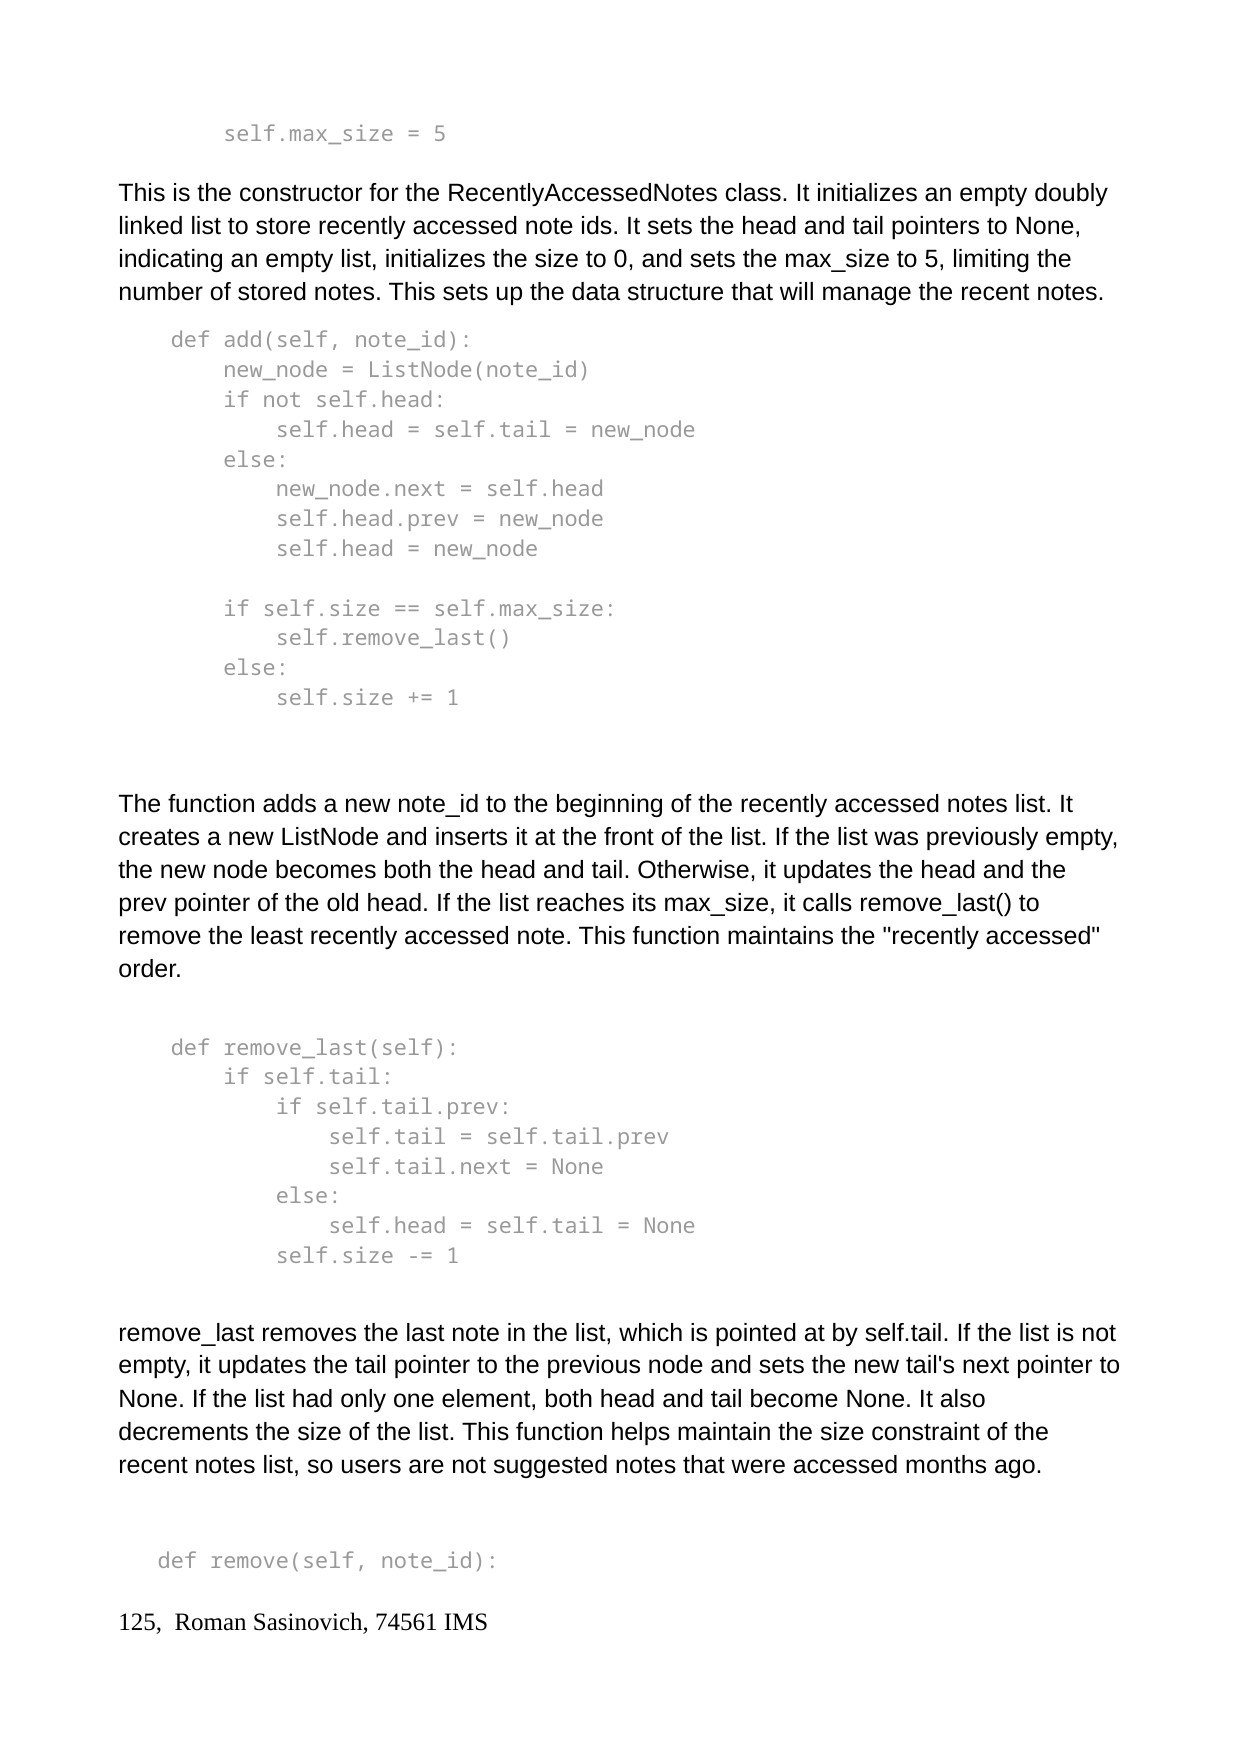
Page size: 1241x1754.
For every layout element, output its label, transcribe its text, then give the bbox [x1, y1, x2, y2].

text self.head = self.tail = new_node [118, 414, 1122, 443]
text new_node.next = self.head [118, 473, 1122, 503]
text def add(self, note_id): [118, 324, 1122, 354]
text self.tail.next = None [118, 1151, 1122, 1181]
text self.head.prev = new_node [118, 503, 1122, 533]
text else: [118, 443, 1122, 473]
text new_node = ListNode(note_id) [118, 354, 1122, 384]
text self.head = new_node [118, 533, 1122, 563]
text This is the constructor for the RecentlyAccessedNotes class. It initializes an empty doubly linked list to store recently accessed note ids. It sets the head and tail pointers to None, indicating an empty list, initializes the size to 0, and sets the max_size to 5, limiting the number of stored notes. This sets up the data structure that will manage the recent notes. [118, 178, 1122, 306]
text else: [118, 652, 1122, 682]
text def remove_last(self): [118, 1032, 1122, 1061]
text else: [118, 1181, 1122, 1210]
text remove_last removes the last note in the list, which is pointed at by self.tail. If the list is not empty, it updates the tail pointer to the previous node and sets the new tail's next pointer to None. If the list had only one element, both head and tail become None. It also decrements the size of the list. This function helps maintain the size constraint of the recent notes list, so users are not suggested notes that were accessed months ago. [118, 1317, 1122, 1478]
text self.tail = self.tail.prev [118, 1121, 1122, 1151]
text if not self.head: [118, 384, 1122, 414]
text def remove(self, note_id): [118, 1545, 1122, 1574]
text self.head = self.tail = None [118, 1210, 1122, 1240]
text self.max_size = 5 [118, 118, 1122, 148]
text The function adds a new note_id to the beginning of the recently accessed notes list. It creates a new ListNode and inserts it at the front of the list. If the list was previously empty, the new node becomes both the head and tail. Otherwise, it updates the head and the prev pointer of the old head. If the list reaches its max_size, it calls remove_last() to remove the least recently accessed note. This function maintains the "recently accessed" order. [118, 789, 1122, 983]
text self.size += 1 [118, 682, 1122, 712]
text if self.tail.prev: [118, 1091, 1122, 1121]
text self.size -= 1 [118, 1240, 1122, 1270]
text if self.tail: [118, 1061, 1122, 1091]
text if self.size == self.max_size: [118, 592, 1122, 622]
text self.remove_last() [118, 622, 1122, 652]
